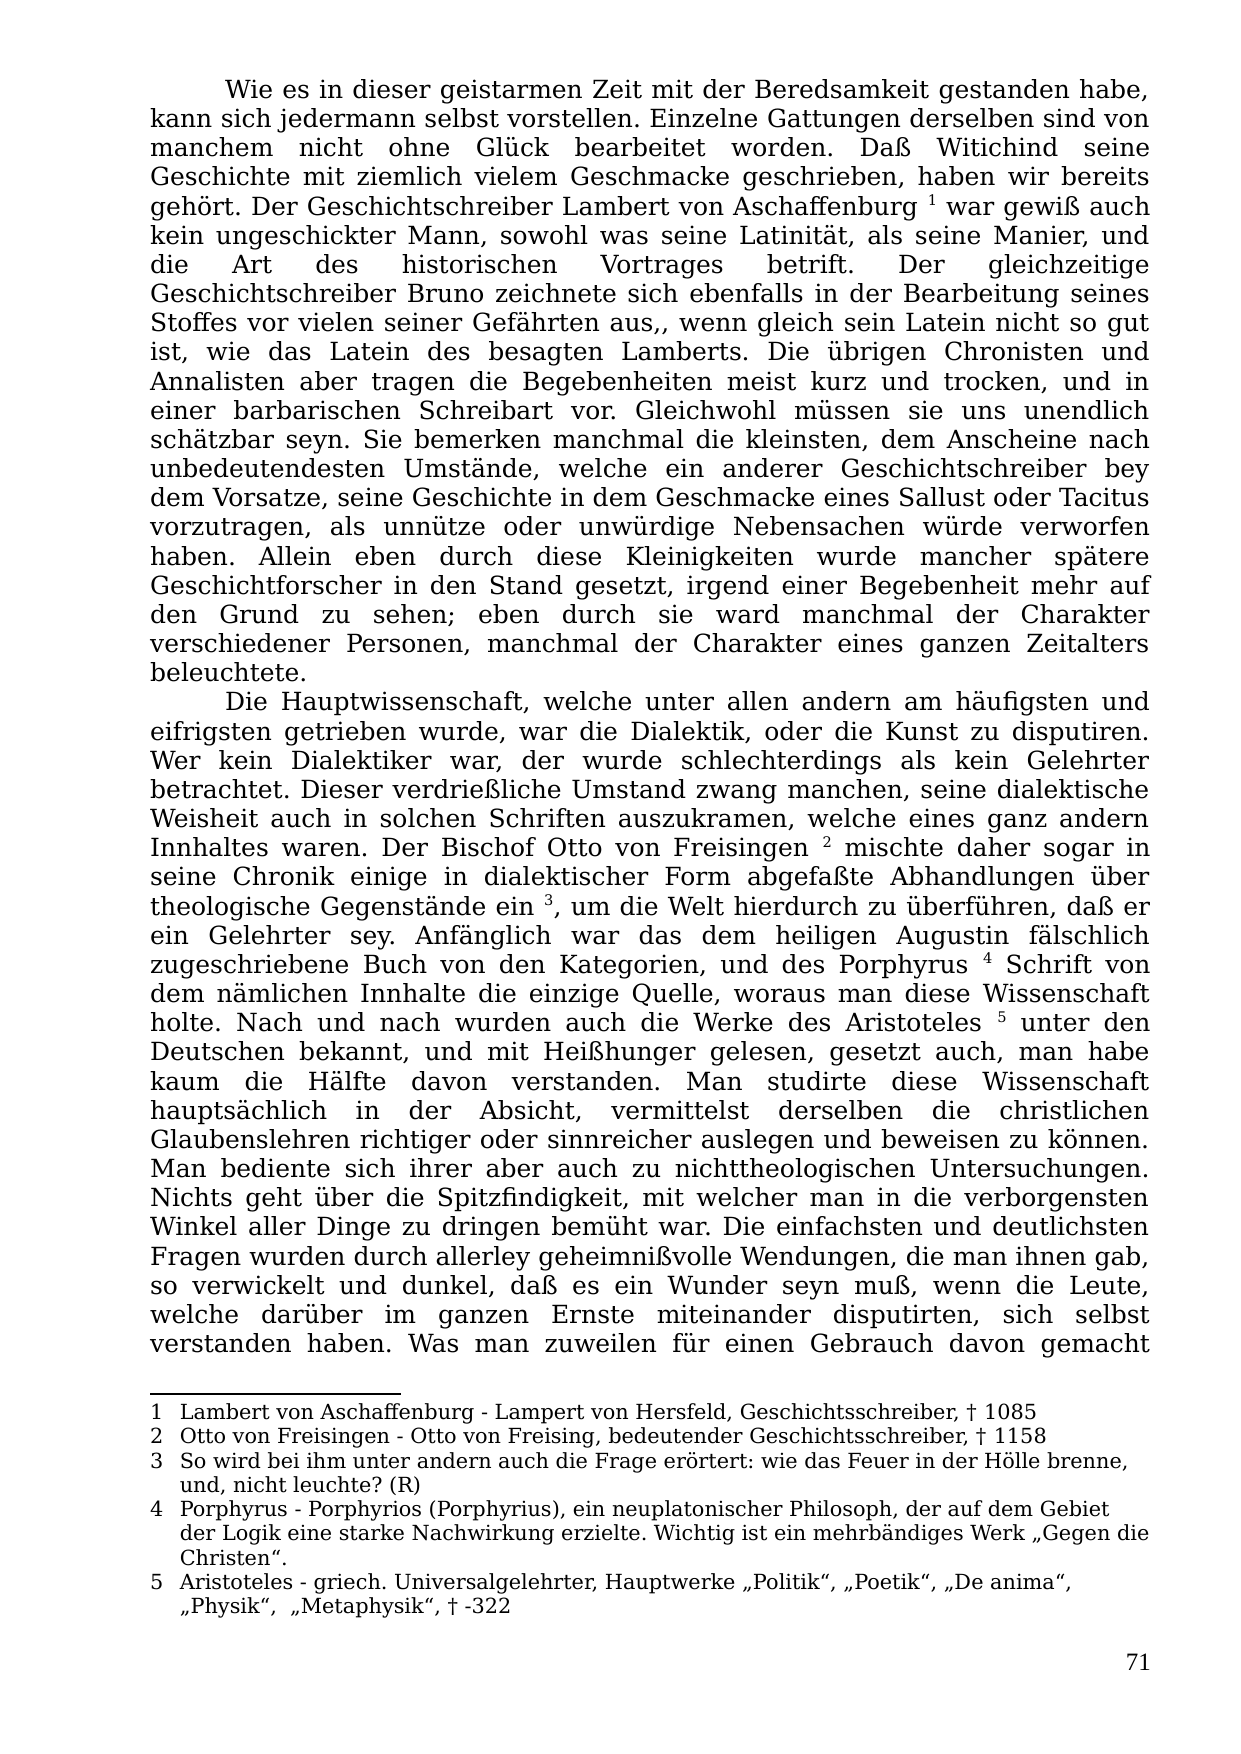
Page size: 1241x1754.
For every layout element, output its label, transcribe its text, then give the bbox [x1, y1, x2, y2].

text Otto von Freisingen - Otto von Freising, bedeutender Geschichtsschreiber, † 1158 [150, 1424, 1151, 1449]
text Porphyrus - Porphyrios (Porphyrius), ein neuplatonischer Philosoph, der auf dem Gebiet der Logik eine starke Nachwirkung erzielte. Wichtig ist ein mehrbändiges Werk „Gegen die Christen“. [150, 1497, 1151, 1570]
text So wird bei ihm unter andern auch die Frage erörtert: wie das Feuer in der Hölle brenne, und, nicht leuchte? (R) [150, 1449, 1151, 1497]
text Wie es in dieser geistarmen Zeit mit der Beredsamkeit gestanden habe, kann sich jedermann selbst vorstellen. Einzelne Gattungen derselben sind von manchem nicht ohne Glück bearbeitet worden. Daß Witichind seine Geschichte mit ziemlich vielem Geschmacke geschrieben, haben wir bereits gehört. Der Geschichtschreiber Lambert von Aschaffenburg war gewiß auch kein ungeschickter Mann, sowohl was seine Latinität, als seine Manier, und die Art des historischen Vortrages betrift. Der gleichzeitige Geschichtschreiber Bruno zeichnete sich ebenfalls in der Bearbeitung seines Stoffes vor vielen seiner Gefährten aus,, wenn gleich sein Latein nicht so gut ist, wie das Latein des besagten Lamberts. Die übrigen Chronisten und Annalisten aber tragen die Begebenheiten meist kurz und trocken, und in einer barbarischen Schreibart vor. Gleichwohl müssen sie uns unendlich schätzbar seyn. Sie bemerken manchmal die kleinsten, dem Anscheine nach unbedeutendesten Umstände, welche ein anderer Geschichtschreiber bey dem Vorsatze, seine Geschichte in dem Geschmacke eines Sallust oder Tacitus vorzutragen, als unnütze oder unwürdige Nebensachen würde verworfen haben. Allein eben durch diese Kleinigkeiten wurde mancher spätere Geschichtforscher in den Stand gesetzt, irgend einer Begebenheit mehr auf den Grund zu sehen; eben durch sie ward manchmal der Charakter verschiedener Personen, manchmal der Charakter eines ganzen Zeitalters beleuchtete. [150, 75, 1151, 687]
text Lambert von Aschaffenburg - Lampert von Hersfeld, Geschichtsschreiber, † 1085 [150, 1400, 1151, 1424]
text Die Hauptwissenschaft, welche unter allen andern am häufigsten und eifrigsten getrieben wurde, war die Dialektik, oder die Kunst zu disputiren. Wer kein Dialektiker war, der wurde schlechterdings als kein Gelehrter betrachtet. Dieser verdrießliche Umstand zwang manchen, seine dialektische Weisheit auch in solchen Schriften auszukramen, welche eines ganz andern Innhaltes waren. Der Bischof Otto von Freisingen mischte daher sogar in seine Chronik einige in dialektischer Form abgefaßte Abhandlungen über theologische Gegenstände ein , um die Welt hierdurch zu überführen, daß er ein Gelehrter sey. Anfänglich war das dem heiligen Augustin fälschlich zugeschriebene Buch von den Kategorien, und des Porphyrus Schrift von dem nämlichen Innhalte die einzige Quelle, woraus man diese Wissenschaft holte. Nach und nach wurden auch die Werke des Aristoteles unter den Deutschen bekannt, und mit Heißhunger gelesen, gesetzt auch, man habe kaum die Hälfte davon verstanden. Man studirte diese Wissenschaft hauptsächlich in der Absicht, vermittelst derselben die christlichen Glaubenslehren richtiger oder sinnreicher auslegen und beweisen zu können. Man bediente sich ihrer aber auch zu nichttheologischen Untersuchungen. Nichts geht über die Spitzfindigkeit, mit welcher man in die verborgensten Winkel aller Dinge zu dringen bemüht war. Die einfachsten und deutlichsten Fragen wurden durch allerley geheimnißvolle Wendungen, die man ihnen gab, so verwickelt und dunkel, daß es ein Wunder seyn muß, wenn die Leute, welche darüber im ganzen Ernste miteinander disputirten, sich selbst verstanden haben. Was man zuweilen für einen Gebrauch davon gemacht [150, 687, 1151, 1358]
text Aristoteles - griech. Universalgelehrter, Hauptwerke „Politik“, „Poetik“, „De anima“, „Physik“, „Metaphysik“, † -322 [150, 1570, 1151, 1618]
